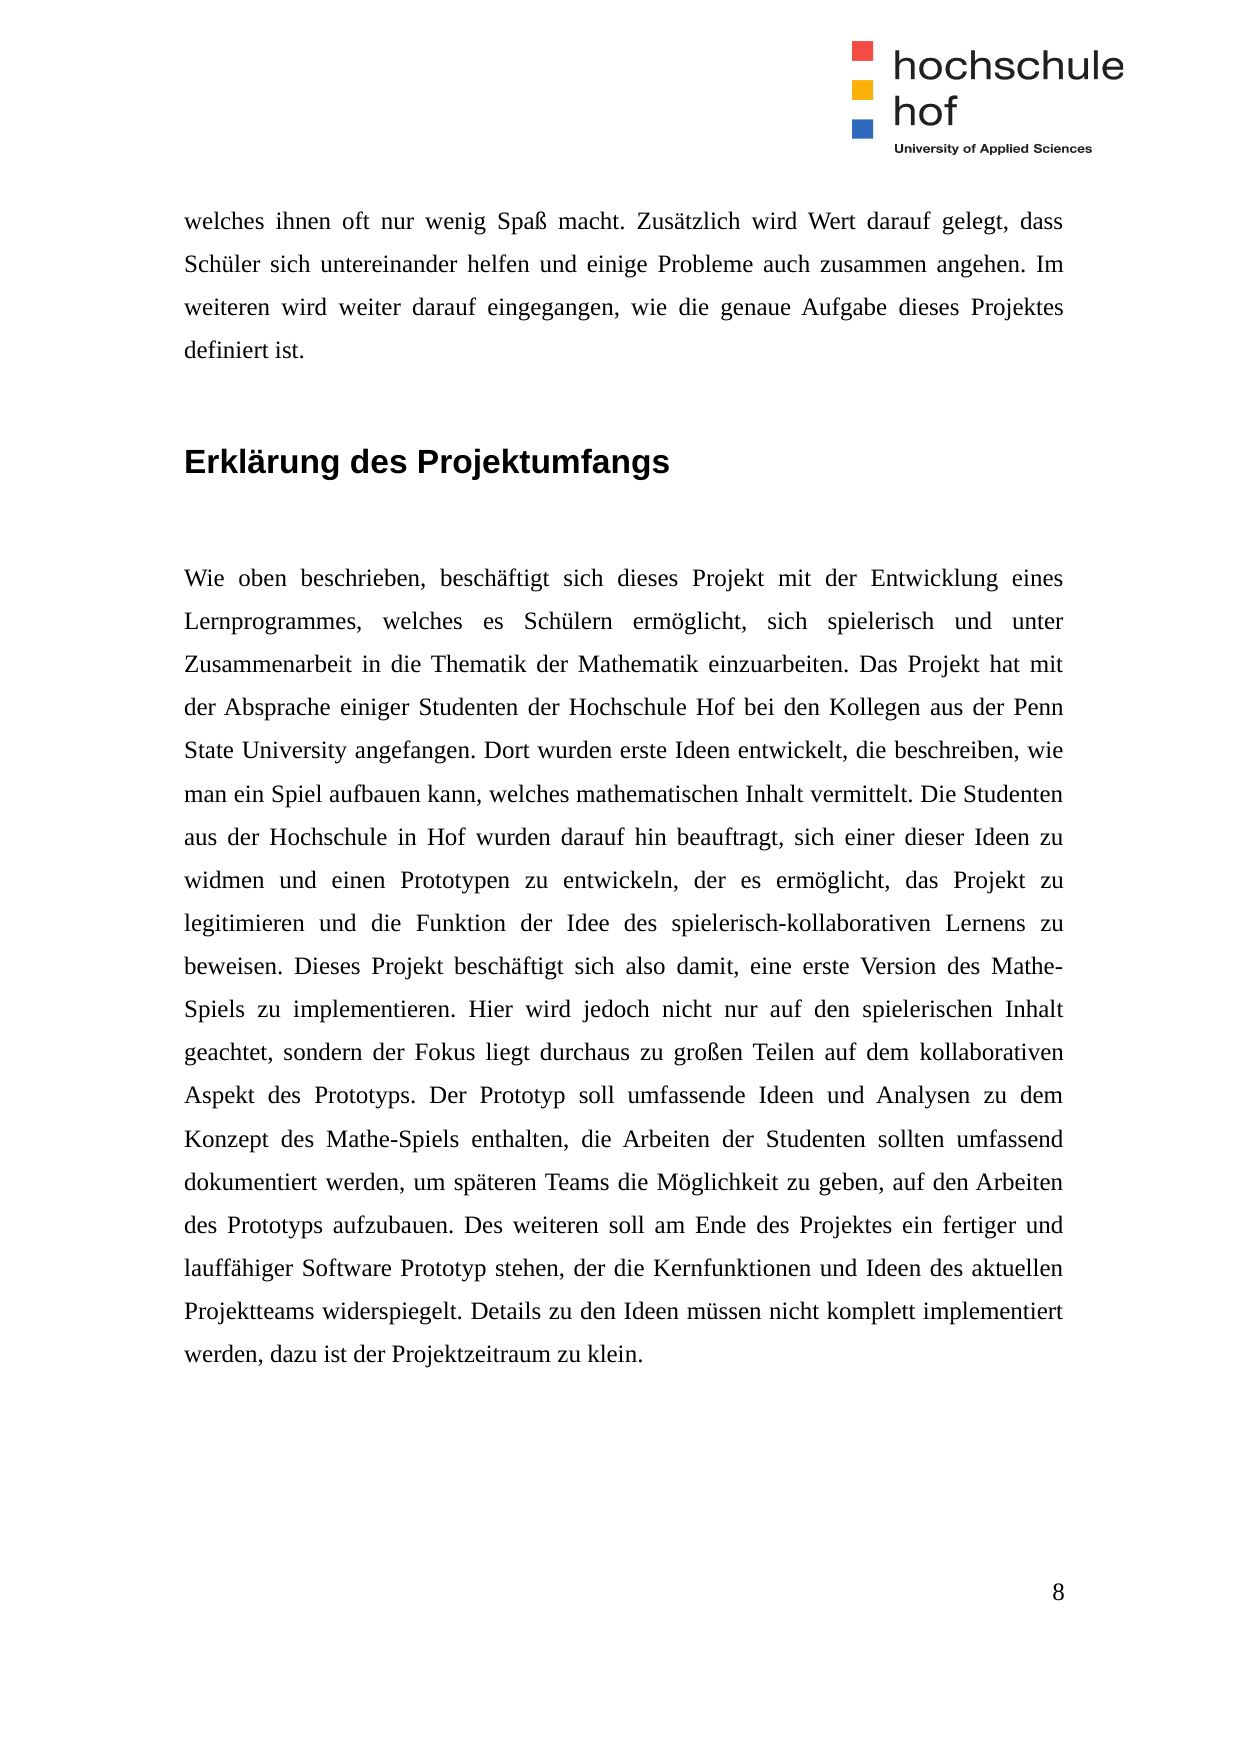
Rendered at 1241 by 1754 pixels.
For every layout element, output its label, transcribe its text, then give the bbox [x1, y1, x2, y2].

text Wie oben beschrieben, beschäftigt sich dieses Projekt mit der Entwicklung eines Lernprogrammes, welches es Schülern ermöglicht, sich spielerisch und unter Zusammenarbeit in die Thematik der Mathematik einzuarbeiten. Das Projekt hat mit der Absprache einiger Studenten der Hochschule Hof bei den Kollegen aus der Penn State University angefangen. Dort wurden erste Ideen entwickelt, die beschreiben, wie man ein Spiel aufbauen kann, welches mathematischen Inhalt vermittelt. Die Studenten aus der Hochschule in Hof wurden darauf hin beauftragt, sich einer dieser Ideen zu widmen und einen Prototypen zu entwickeln, der es ermöglicht, das Projekt zu legitimieren und die Funktion der Idee des spielerisch-kollaborativen Lernens zu beweisen. Dieses Projekt beschäftigt sich also damit, eine erste Version des Mathe-Spiels zu implementieren. Hier wird jedoch nicht nur auf den spielerischen Inhalt geachtet, sondern der Fokus liegt durchaus zu großen Teilen auf dem kollaborativen Aspekt des Prototyps. Der Prototyp soll umfassende Ideen und Analysen zu dem Konzept des Mathe-Spiels enthalten, die Arbeiten der Studenten sollten umfassend dokumentiert werden, um späteren Teams die Möglichkeit zu geben, auf den Arbeiten des Prototyps aufzubauen. Des weiteren soll am Ende des Projektes ein fertiger und lauffähiger Software Prototyp stehen, der die Kernfunktionen und Ideen des aktuellen Projektteams widerspiegelt. Details zu den Ideen müssen nicht komplett implementiert werden, dazu ist der Projektzeitraum zu klein. [184, 563, 1064, 1368]
subtitle Erklärung des Projektumfangs [184, 442, 1064, 481]
picture [852, 41, 1124, 155]
text welches ihnen oft nur wenig Spaß macht. Zusätzlich wird Wert darauf gelegt, dass Schüler sich untereinander helfen und einige Probleme auch zusammen angehen. Im weiteren wird weiter darauf eingegangen, wie die genaue Aufgabe dieses Projektes definiert ist. [184, 206, 1064, 364]
